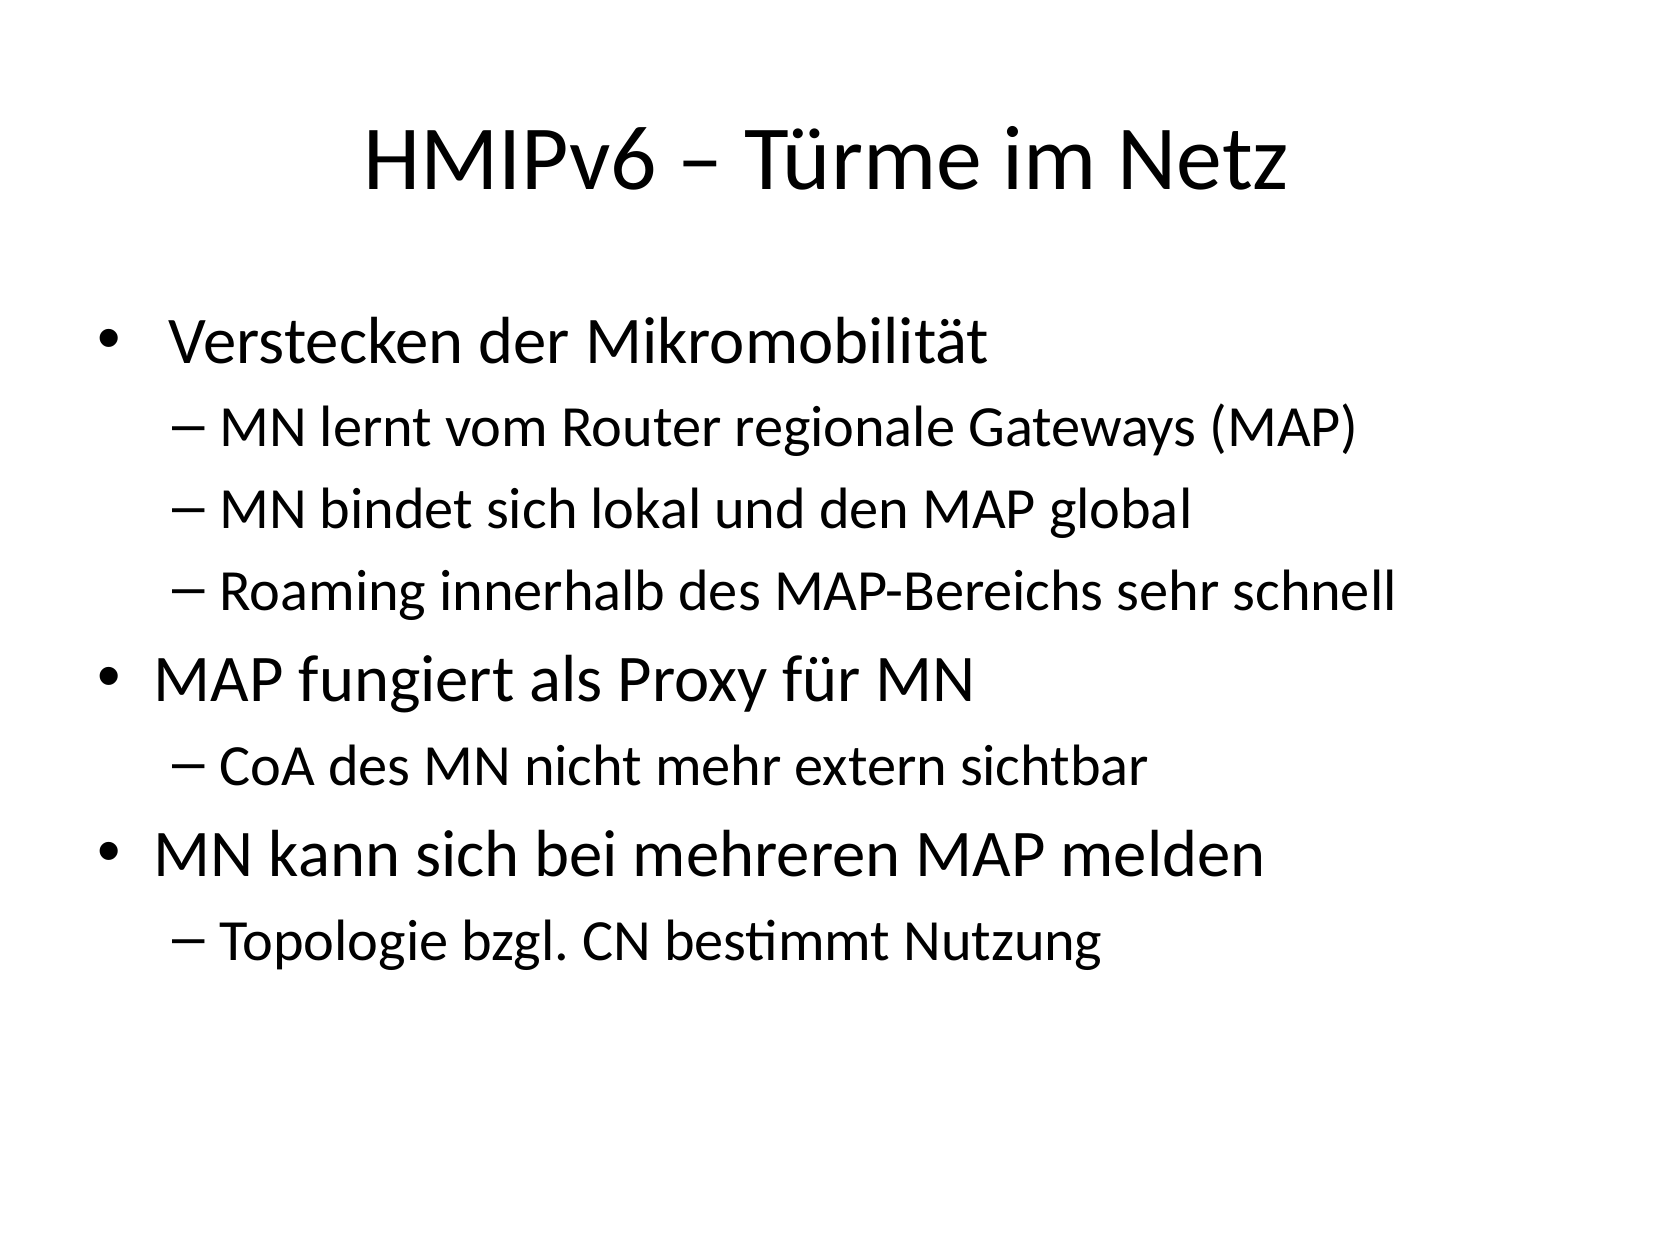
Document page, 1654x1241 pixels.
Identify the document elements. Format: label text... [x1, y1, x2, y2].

title HMIPv6 – Türme im Netz [82, 49, 1571, 257]
list Verstecken der Mikromobilität MN lernt vom Router regionale Gateways (MAP) MN bindet sich lokal und den MAP global Roaming innerhalb des MAP-Bereichs sehr schnell MAP fungiert als Proxy für MN CoA des MN nicht mehr extern sichtbar MN kann sich bei mehreren MAP melden Topologie bzgl. CN bestimmt Nutzung [82, 289, 1571, 1108]
